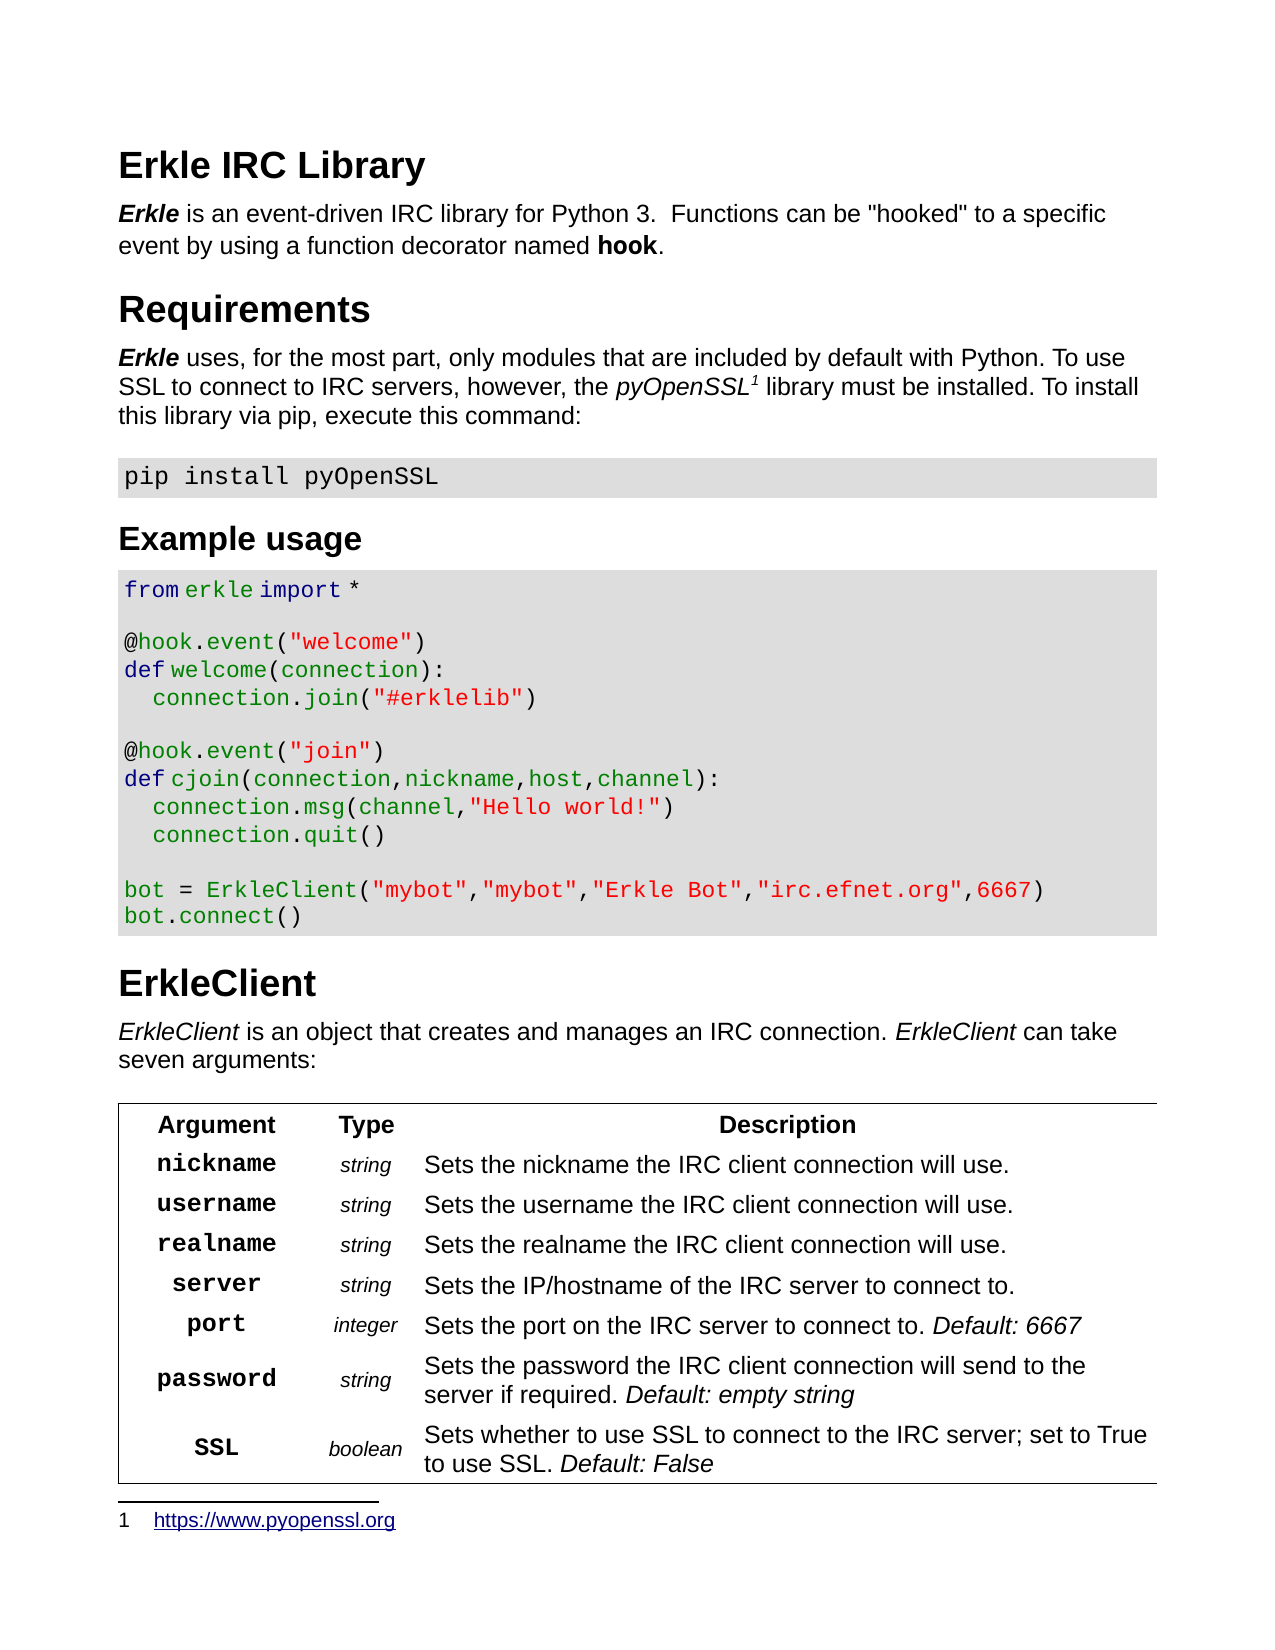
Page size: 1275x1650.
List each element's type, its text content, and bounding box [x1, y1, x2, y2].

table_cell string [315, 1265, 418, 1305]
table_cell SSL [119, 1414, 315, 1483]
subtitle Erkle IRC Library [118, 143, 1157, 187]
table_cell string [315, 1345, 418, 1414]
table_cell string [315, 1225, 418, 1265]
table_cell Sets whether to use SSL to connect to the IRC server; set to True to use SSL. Default: False [418, 1414, 1157, 1483]
table_cell port [119, 1305, 315, 1345]
table_cell Sets the password the IRC client connection will send to the server if required. Default: empty string [418, 1345, 1157, 1414]
table_cell Sets the username the IRC client connection will use. [418, 1185, 1157, 1225]
text ErkleClient is an object that creates and manages an IRC connection. ErkleClient can take seven arguments: [118, 1017, 1157, 1074]
text https://www.pyopenssl.org [118, 1508, 1157, 1532]
table_cell realname [119, 1225, 315, 1265]
text Erkle uses, for the most part, only modules that are included by default with Python. To use SSL to connect to IRC servers, however, the pyOpenSSL library must be installed. To install this library via pip, execute this command: [118, 343, 1157, 429]
table_cell password [119, 1345, 315, 1414]
table_header Description [418, 1104, 1157, 1144]
table_header Type [315, 1104, 418, 1144]
table_cell string [315, 1144, 418, 1184]
subtitle Example usage [118, 519, 1157, 557]
subtitle ErkleClient [118, 961, 1157, 1004]
table_cell Sets the realname the IRC client connection will use. [418, 1225, 1157, 1265]
table_cell integer [315, 1305, 418, 1345]
table_cell Sets the port on the IRC server to connect to. Default: 6667 [418, 1305, 1157, 1345]
table_cell server [119, 1265, 315, 1305]
table_cell boolean [315, 1414, 418, 1483]
table_cell Sets the IP/hostname of the IRC server to connect to. [418, 1265, 1157, 1305]
table_header from erkle import * @hook.event("welcome") def welcome(connection): connection.join("#erklelib") @hook.event("join") def cjoin(connection,nickname,host,channel): connection.msg(channel,"Hello world!") connection.quit() bot = ErkleClient("mybot","mybot","Erkle Bot","irc.efnet.org",6667) bot.connect() [118, 570, 1157, 936]
table_cell string [315, 1185, 418, 1225]
table_header Argument [119, 1104, 315, 1144]
table_cell username [119, 1185, 315, 1225]
subtitle Requirements [118, 287, 1157, 331]
table_cell Sets the nickname the IRC client connection will use. [418, 1144, 1157, 1184]
table_cell nickname [119, 1144, 315, 1184]
text Erkle is an event-driven IRC library for Python 3. Functions can be "hooked" to a specific event by using a function decorator named hook. [118, 199, 1157, 262]
table_header pip install pyOpenSSL [118, 458, 1157, 498]
